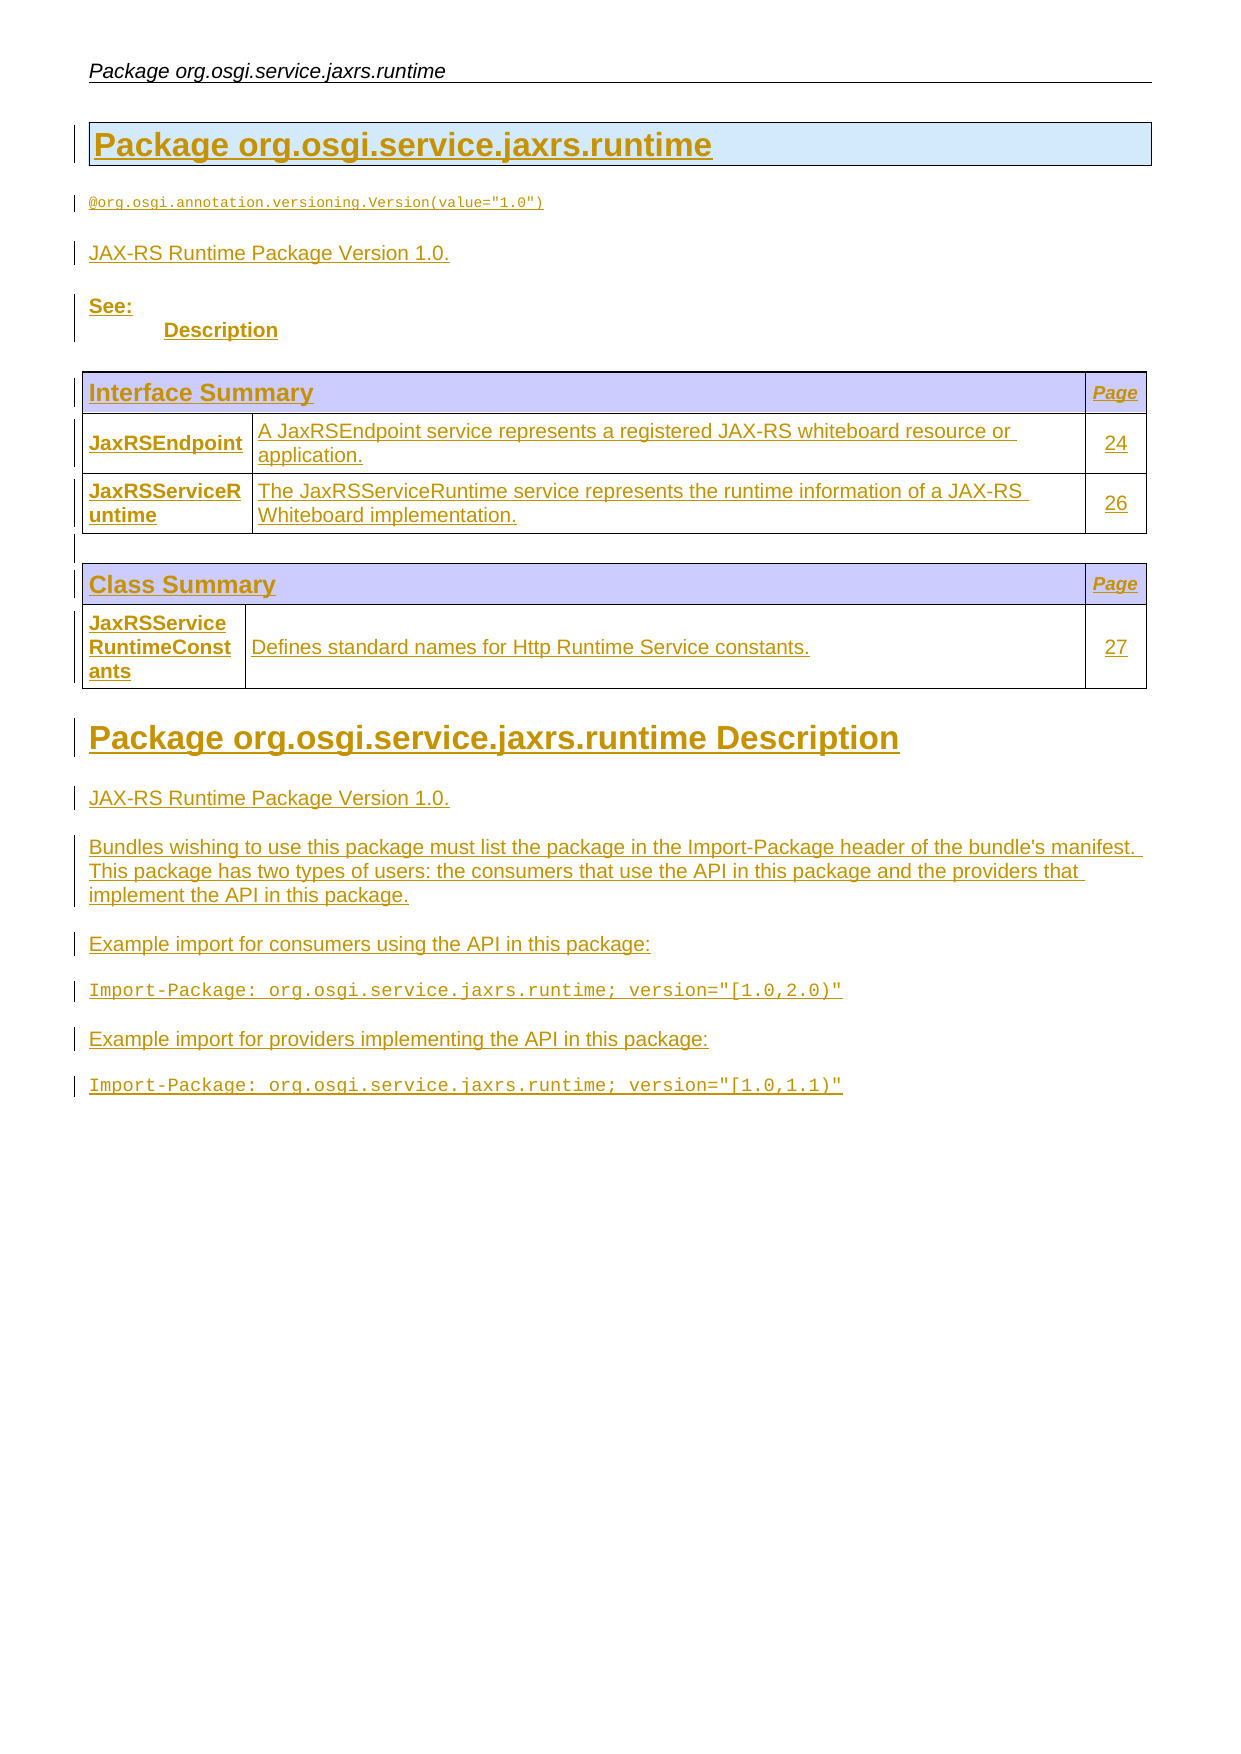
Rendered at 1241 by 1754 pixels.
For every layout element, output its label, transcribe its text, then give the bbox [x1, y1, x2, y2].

text Example import for providers implementing the API in this package: [88, 1027, 1152, 1051]
text Import-Package: org.osgi.service.jaxrs.runtime; version="[1.0,2.0)" [88, 981, 1152, 1002]
text @org.osgi.annotation.versioning.Version(value="1.0") [88, 195, 1152, 212]
table_header Class Summary [83, 564, 1085, 604]
table_header Page [1086, 373, 1146, 412]
text JAX-RS Runtime Package Version 1.0. [88, 786, 1152, 810]
table_cell Defines standard names for Http Runtime Service constants. [246, 605, 1085, 688]
text Example import for consumers using the API in this package: [88, 932, 1152, 956]
table_cell A JaxRSEndpoint service represents a registered JAX-RS whiteboard resource or application. [253, 414, 1085, 473]
text Description [163, 318, 1152, 342]
table_header Page [1086, 564, 1146, 604]
table_cell 25 [1086, 474, 1146, 533]
text JAX-RS Runtime Package Version 1.0. [88, 241, 1152, 265]
text Bundles wishing to use this package must list the package in the Import-Package header of the bundle's manifest. This package has two types of users: the consumers that use the API in this package and the providers that implement the API in this package. [88, 835, 1152, 907]
text See: [88, 294, 1152, 318]
text Import-Package: org.osgi.service.jaxrs.runtime; version="[1.0,1.1)" [88, 1076, 1152, 1097]
table_cell 23 [1086, 414, 1146, 473]
table_header Interface Summary [83, 373, 1085, 412]
table_cell The JaxRSServiceRuntime service represents the runtime information of a JAX-RS Whiteboard implementation. [253, 474, 1085, 533]
table_cell JaxRSServiceRuntimeConstants [83, 605, 245, 688]
table_cell JaxRSEndpoint [83, 414, 252, 473]
text Package org.osgi.service.jaxrs.runtime Description [88, 718, 1152, 757]
table_cell JaxRSServiceRuntime [83, 474, 252, 533]
table_cell 26 [1086, 605, 1146, 688]
subtitle Package org.osgi.service.jaxrs.runtime [90, 123, 1151, 165]
